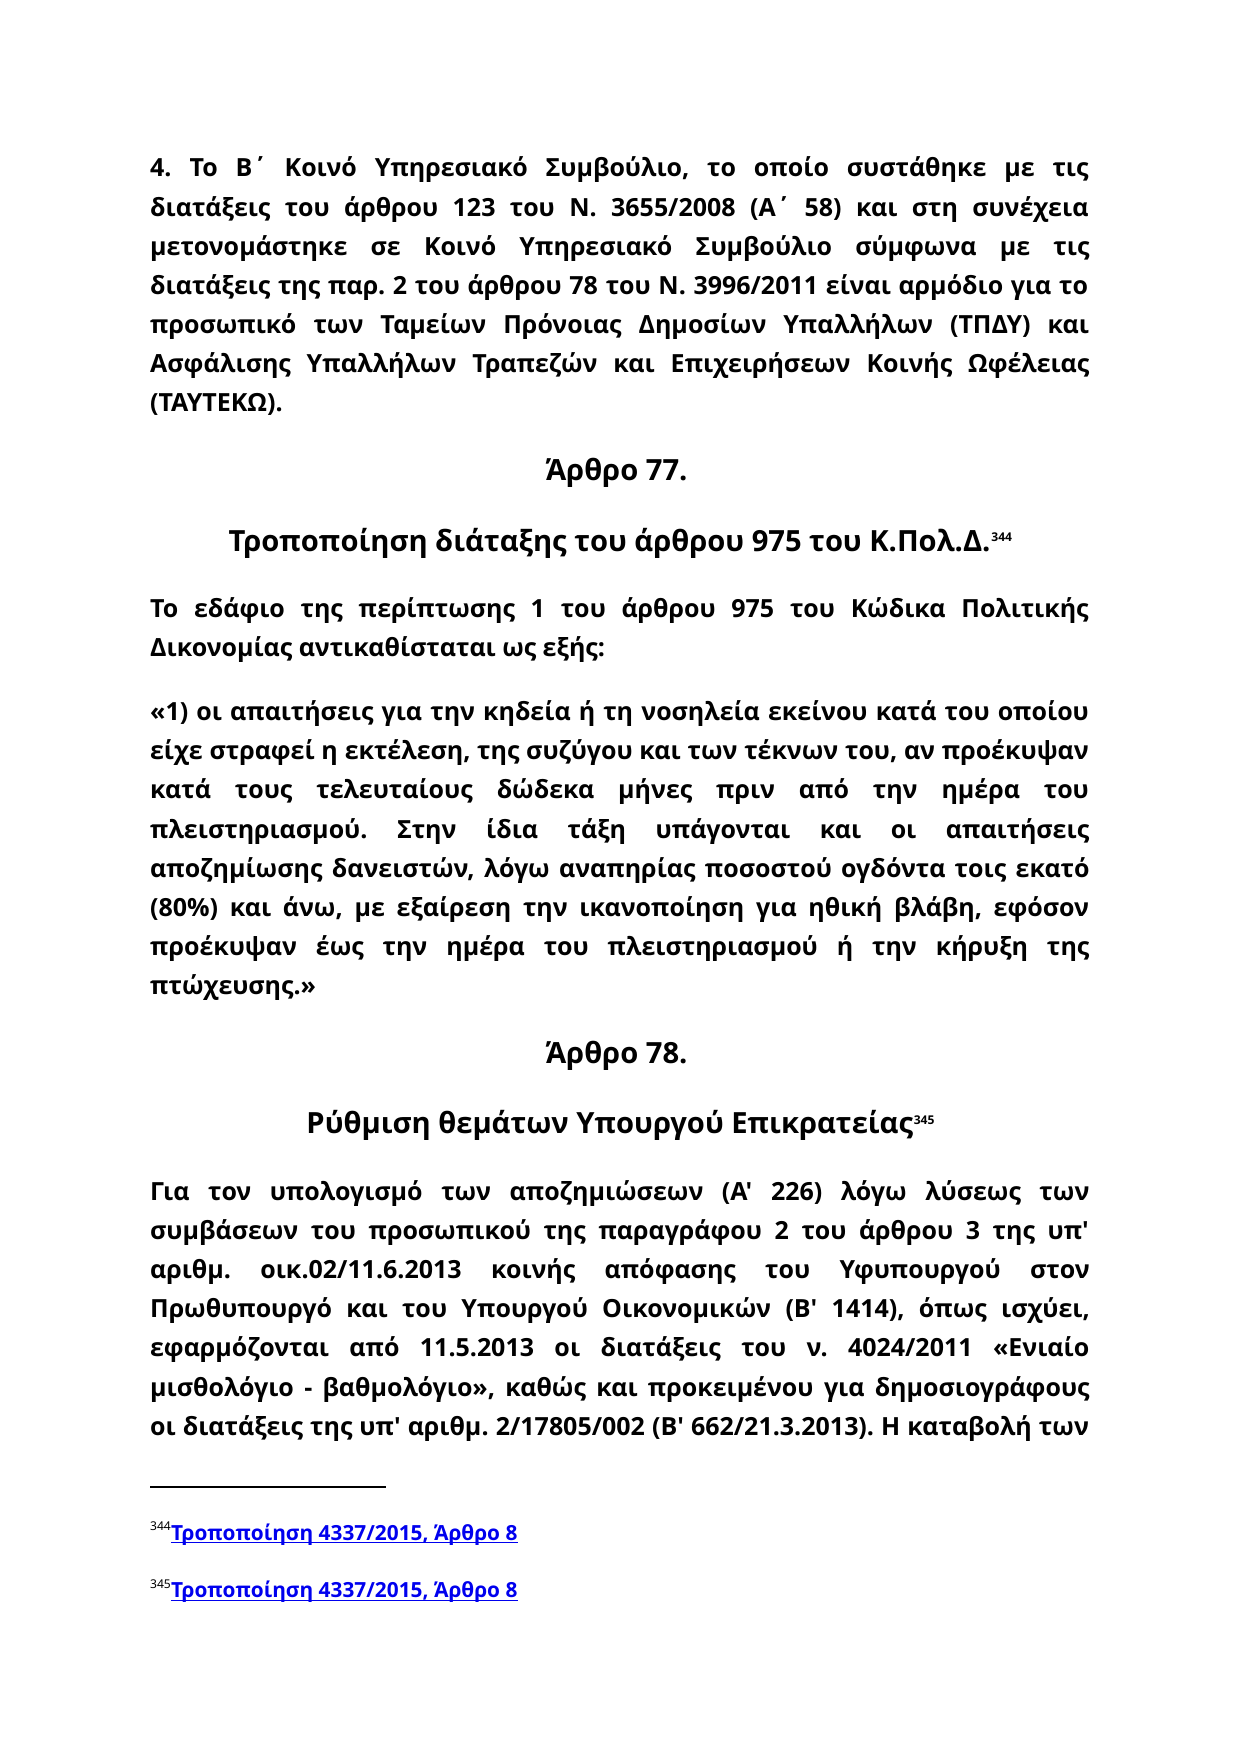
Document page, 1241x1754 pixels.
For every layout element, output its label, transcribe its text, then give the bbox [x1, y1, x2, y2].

text «1) οι απαιτήσεις για την κηδεία ή τη νοσηλεία εκείνου κατά του οποίου είχε στραφεί η εκτέλεση, της συζύγου και των τέκνων του, αν προέκυψαν κατά τους τελευταίους δώδεκα μήνες πριν από την ημέρα του πλειστηριασμού. Στην ίδια τάξη υπάγονται και οι απαιτήσεις αποζημίωσης δανειστών, λόγω αναπηρίας ποσοστού ογδόντα τοις εκατό (80%) και άνω, με εξαίρεση την ικανοποίηση για ηθική βλάβη, εφόσον προέκυψαν έως την ημέρα του πλειστηριασμού ή την κήρυξη της πτώχευσης.» [150, 694, 1090, 1002]
subtitle Ρύθμιση θεμάτων Υπουργού Επικρατείας [150, 1103, 1090, 1142]
subtitle Άρθρο 78. [150, 1032, 1090, 1072]
subtitle Τροποποίηση διάταξης του άρθρου 975 του Κ.Πολ.Δ. [150, 520, 1090, 559]
text Το εδάφιο της περίπτωσης 1 του άρθρου 975 του Κώδικα Πολιτικής Δικονομίας αντικαθίσταται ως εξής: [150, 590, 1090, 664]
text Τροποποίηση 4337/2015, Άρθρο 8 [150, 1518, 1090, 1546]
text 4. Το Β΄ Κοινό Υπηρεσιακό Συμβούλιο, το οποίο συστάθηκε με τις διατάξεις του άρθρου 123 του Ν. 3655/2008 (Α΄ 58) και στη συνέχεια μετονομάστηκε σε Κοινό Υπηρεσιακό Συμβούλιο σύμφωνα με τις διατάξεις της παρ. 2 του άρθρου 78 του Ν. 3996/2011 είναι αρμόδιο για το προσωπικό των Ταμείων Πρόνοιας Δημοσίων Υπαλλήλων (ΤΠΔΥ) και Ασφάλισης Υπαλλήλων Τραπεζών και Επιχειρήσεων Κοινής Ωφέλειας (ΤΑΥΤΕΚΩ). [150, 150, 1090, 419]
text Για τον υπολογισμό των αποζημιώσεων (Α' 226) λόγω λύσεως των συμβάσεων του προσωπικού της παραγράφου 2 του άρθρου 3 της υπ' αριθμ. οικ.02/11.6.2013 κοινής απόφασης του Υφυπουργού στον Πρωθυπουργό και του Υπουργού Οικονομικών (Β' 1414), όπως ισχύει, εφαρμόζονται από 11.5.2013 οι διατάξεις του ν. 4024/2011 «Ενιαίο μισθολόγιο - βαθμολόγιο», καθώς και προκειμένου για δημοσιογράφους οι διατάξεις της υπ' αριθμ. 2/17805/002 (Β' 662/21.3.2013). Η καταβολή των [150, 1173, 1090, 1442]
subtitle Άρθρο 77. [150, 449, 1090, 489]
text Τροποποίηση 4337/2015, Άρθρο 8 [150, 1576, 1090, 1604]
